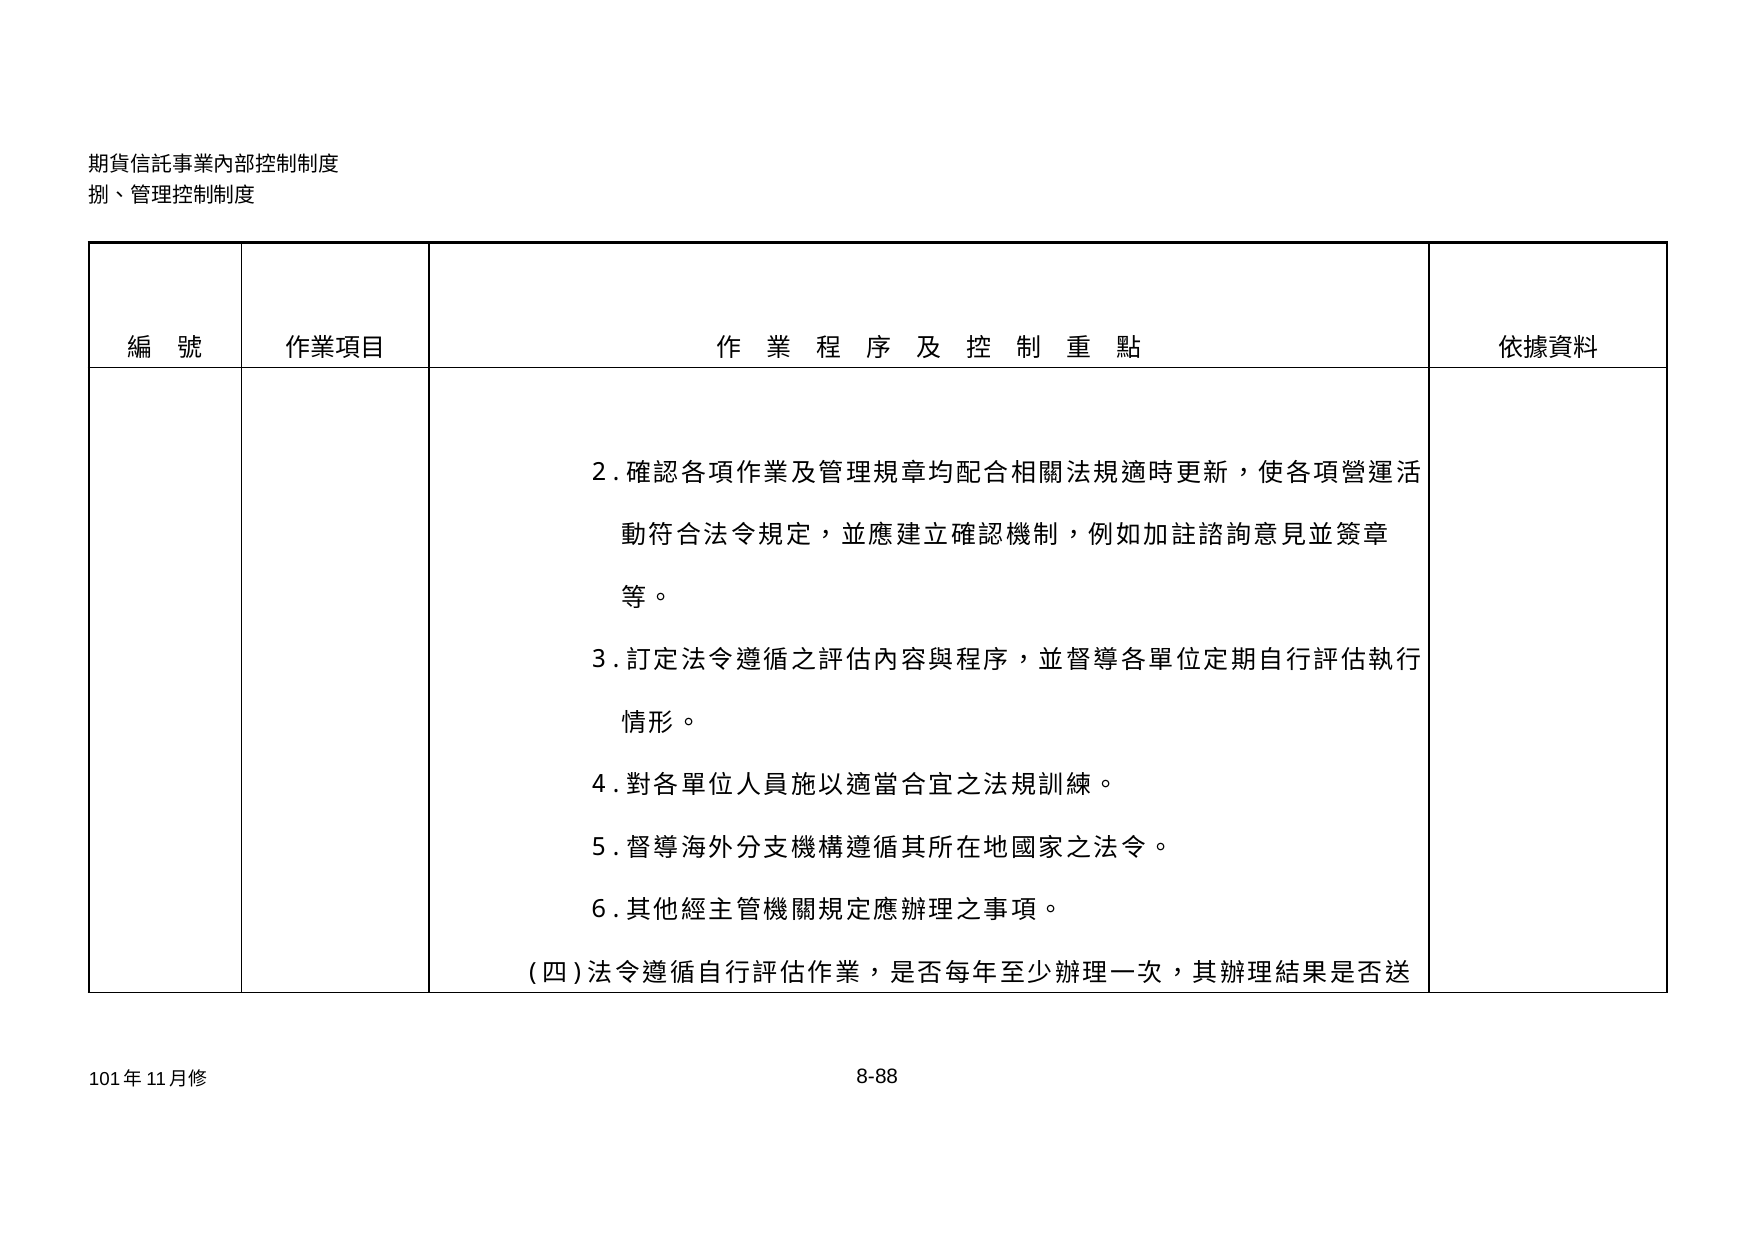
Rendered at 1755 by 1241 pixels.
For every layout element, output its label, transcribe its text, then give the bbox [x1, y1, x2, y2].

table_cell [1430, 368, 1666, 991]
table_header 作 業 程 序 及 控 制 重 點 [430, 244, 1428, 366]
table_cell 2.確認各項作業及管理規章均配合相關法規適時更新，使各項營運活動符合法令規定，並應建立確認機制，例如加註諮詢意見並簽章等。 3.訂定法令遵循之評估內容與程序，並督導各單位定期自行評估執行情形。 4.對各單位人員施以適當合宜之法規訓練。 5.督導海外分支機構遵循其所在地國家之法令。 6.其他經主管機關規定應辦理之事項。 (四)法令遵循自行評估作業，是否每年至少辦理一次，其辦理結果是否送 [430, 368, 1428, 991]
table_header 編 號 [90, 244, 241, 366]
table_header 依據資料 [1430, 244, 1666, 366]
table_header 作業項目 [242, 244, 428, 366]
table_cell [90, 368, 241, 991]
table_cell [242, 368, 428, 991]
